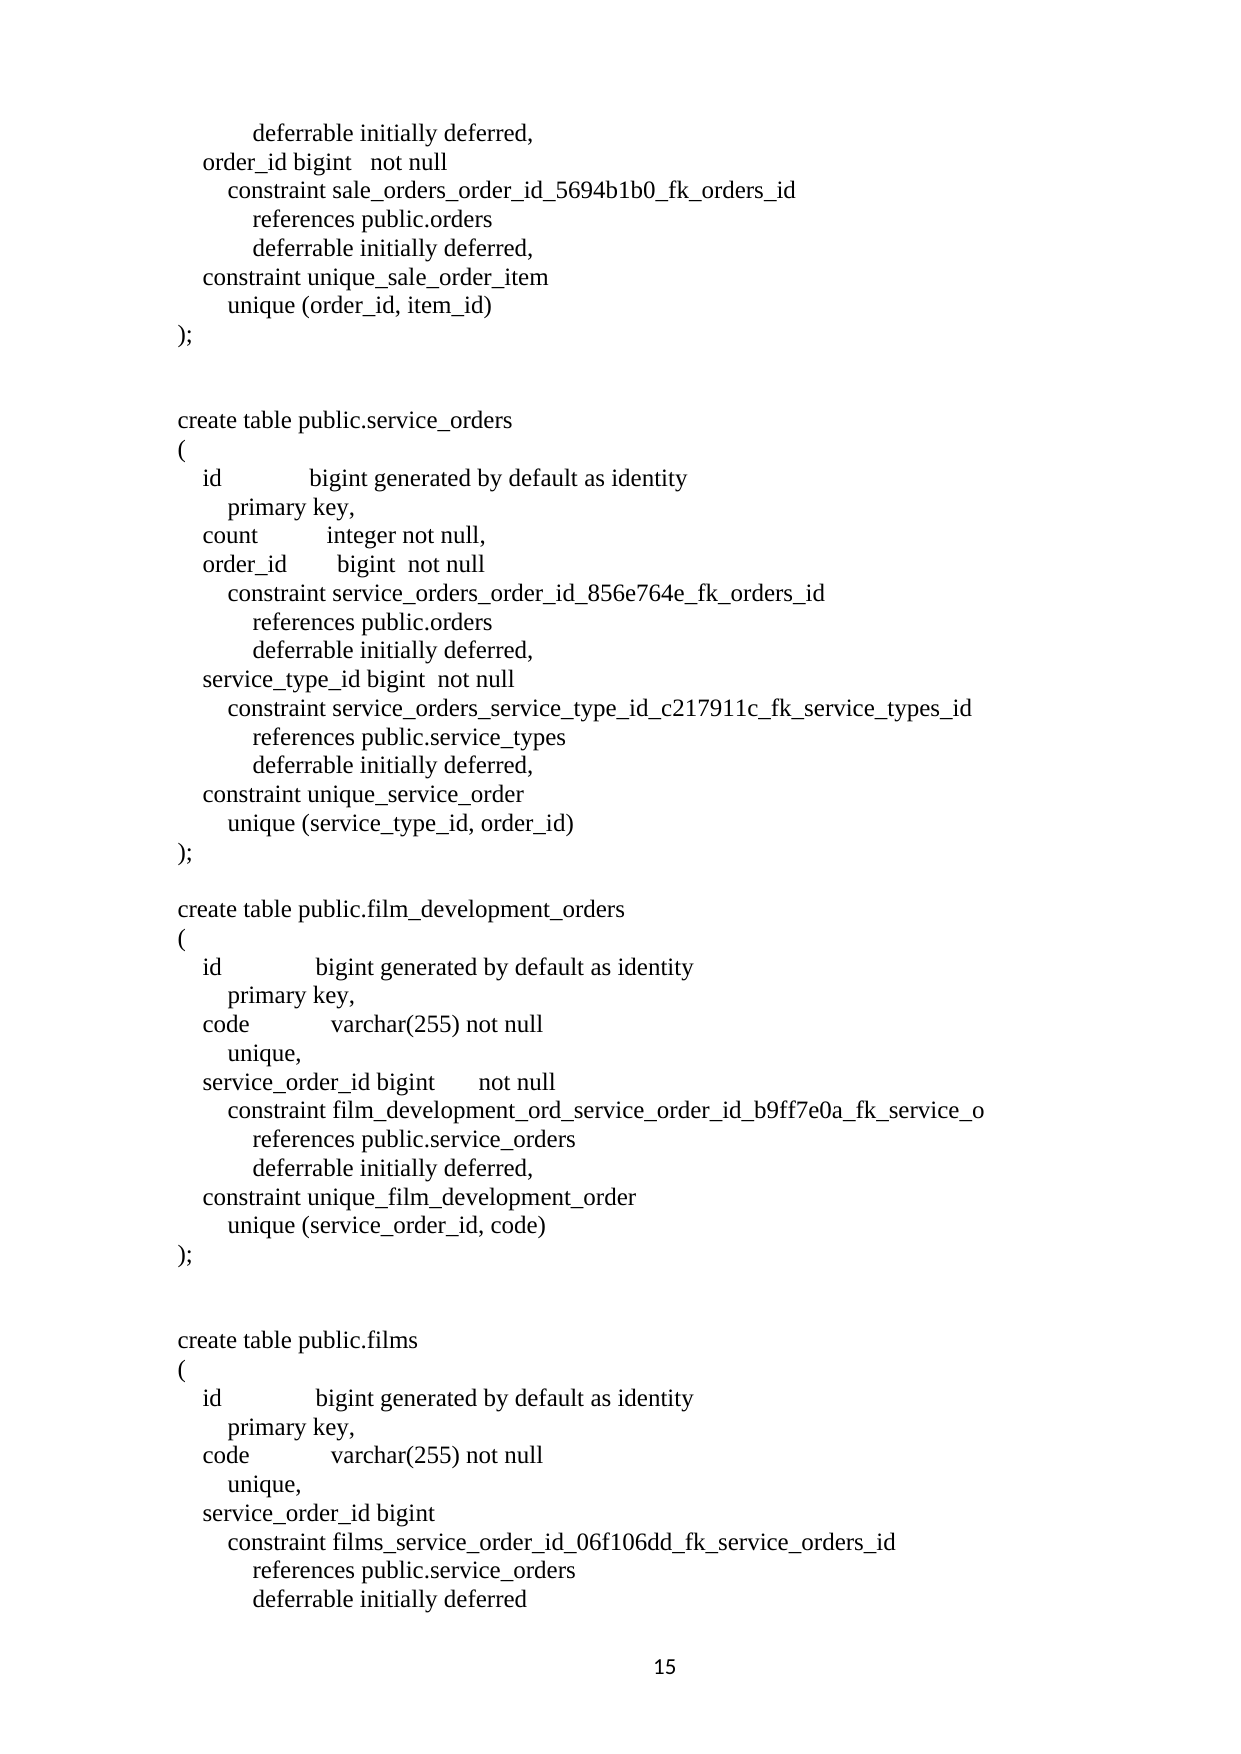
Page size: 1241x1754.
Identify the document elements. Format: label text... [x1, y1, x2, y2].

text order_id bigint not null [177, 147, 1152, 176]
text constraint service_orders_order_id_856e764e_fk_orders_id [177, 578, 1152, 607]
text id bigint generated by default as identity [177, 1383, 1152, 1412]
text constraint sale_orders_order_id_5694b1b0_fk_orders_id [177, 176, 1152, 204]
text references public.service_orders [177, 1124, 1152, 1153]
text ); [177, 837, 1152, 866]
text ); [177, 1239, 1152, 1268]
text primary key, [177, 492, 1152, 521]
text unique, [177, 1469, 1152, 1498]
text service_order_id bigint not null [177, 1067, 1152, 1096]
text id bigint generated by default as identity [177, 952, 1152, 981]
text constraint unique_film_development_order [177, 1182, 1152, 1211]
text code varchar(255) not null [177, 1441, 1152, 1469]
text unique (service_type_id, order_id) [177, 808, 1152, 837]
text id bigint generated by default as identity [177, 463, 1152, 492]
text deferrable initially deferred, [177, 636, 1152, 664]
text count integer not null, [177, 521, 1152, 549]
text service_type_id bigint not null [177, 664, 1152, 693]
text unique (service_order_id, code) [177, 1211, 1152, 1239]
text deferrable initially deferred, [177, 118, 1152, 147]
text service_order_id bigint [177, 1498, 1152, 1527]
text ( [177, 434, 1152, 463]
text ( [177, 1354, 1152, 1383]
text primary key, [177, 981, 1152, 1009]
text references public.service_orders [177, 1556, 1152, 1584]
text ); [177, 319, 1152, 348]
text constraint unique_service_order [177, 779, 1152, 808]
text create table public.film_development_orders [177, 894, 1152, 923]
text deferrable initially deferred [177, 1584, 1152, 1613]
text references public.orders [177, 204, 1152, 233]
text unique (order_id, item_id) [177, 291, 1152, 319]
text constraint films_service_order_id_06f106dd_fk_service_orders_id [177, 1527, 1152, 1556]
text ( [177, 923, 1152, 952]
text constraint film_development_ord_service_order_id_b9ff7e0a_fk_service_o [177, 1096, 1152, 1124]
text deferrable initially deferred, [177, 1153, 1152, 1182]
text references public.service_types [177, 722, 1152, 751]
text create table public.films [177, 1326, 1152, 1354]
text deferrable initially deferred, [177, 751, 1152, 779]
text primary key, [177, 1412, 1152, 1441]
text unique, [177, 1038, 1152, 1067]
text constraint service_orders_service_type_id_c217911c_fk_service_types_id [177, 693, 1152, 722]
text references public.orders [177, 607, 1152, 636]
text create table public.service_orders [177, 406, 1152, 434]
text deferrable initially deferred, [177, 233, 1152, 262]
text order_id bigint not null [177, 549, 1152, 578]
text constraint unique_sale_order_item [177, 262, 1152, 291]
text code varchar(255) not null [177, 1009, 1152, 1038]
